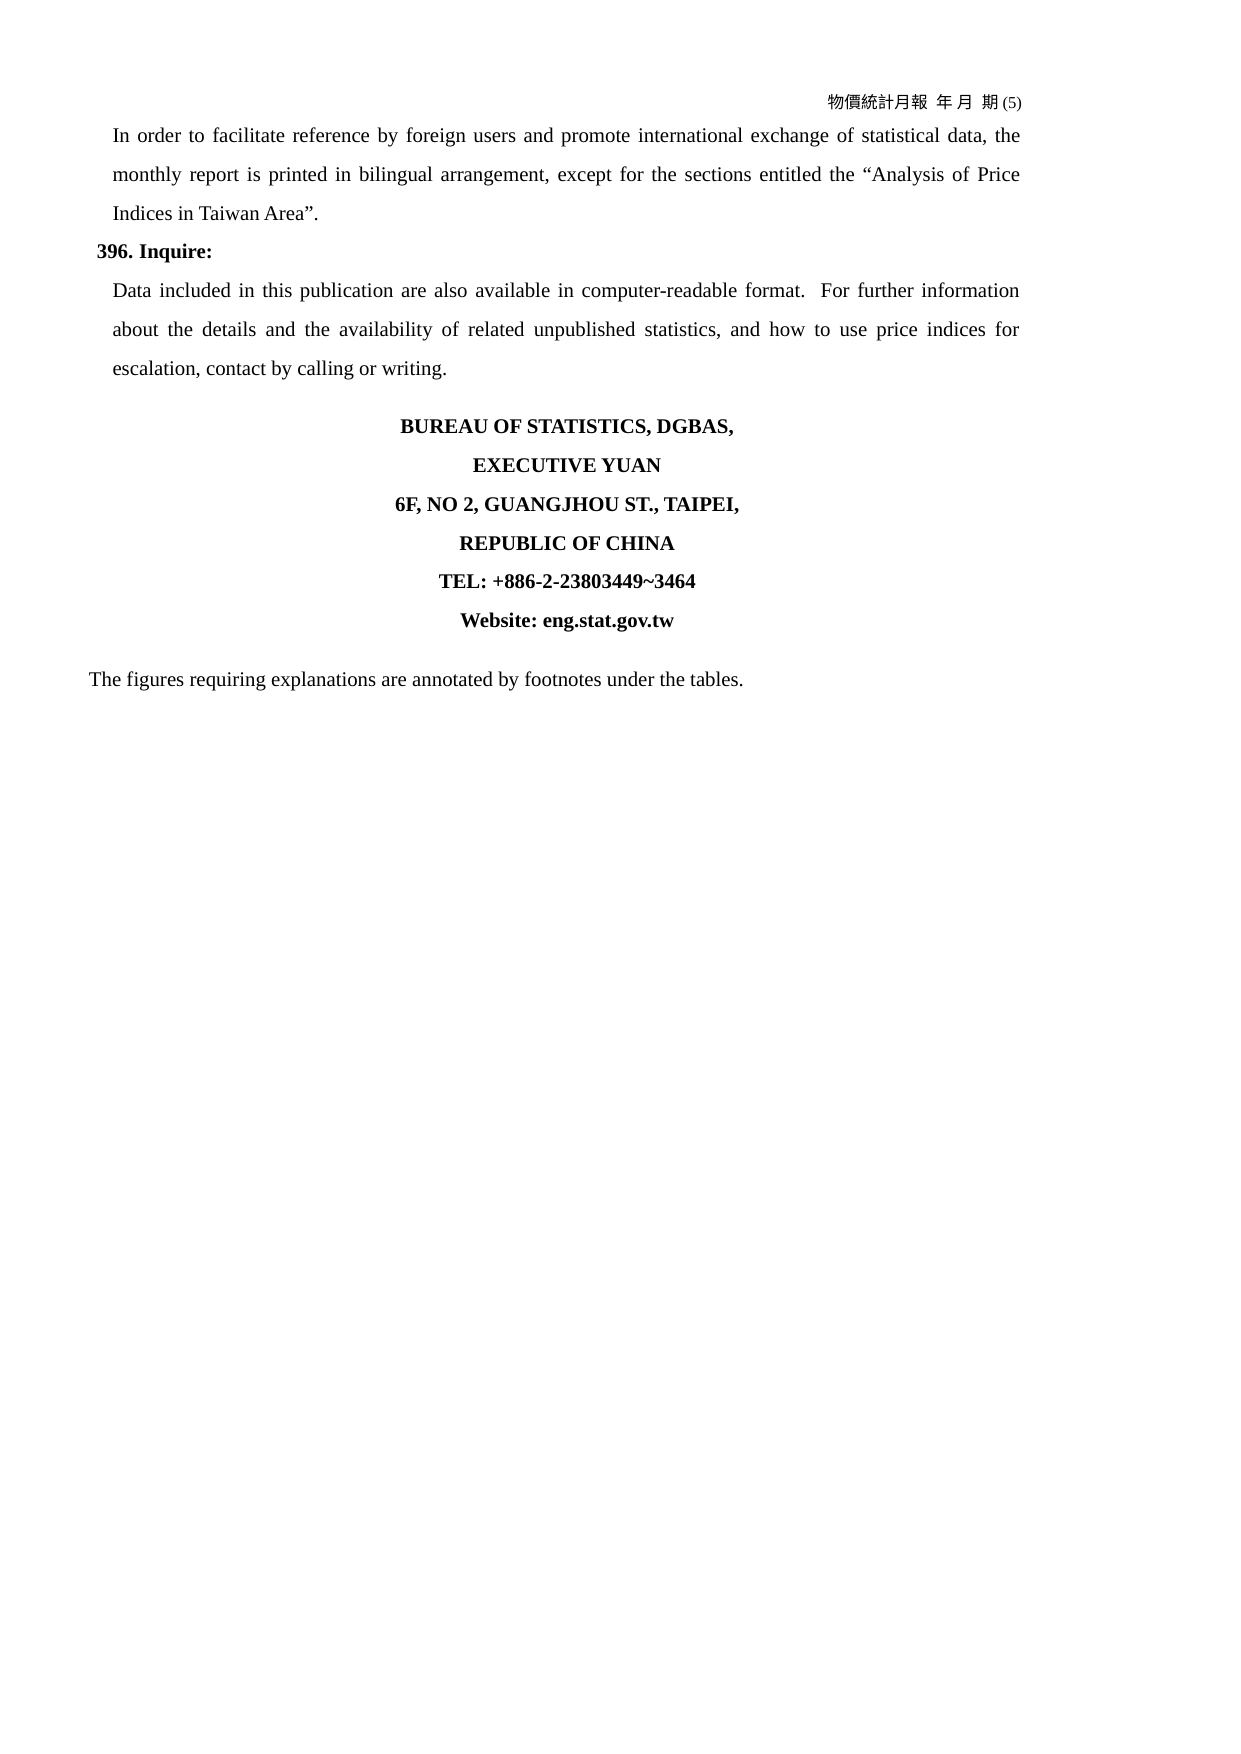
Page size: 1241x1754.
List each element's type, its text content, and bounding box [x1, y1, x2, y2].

text REPUBLIC OF CHINA [112, 524, 1022, 563]
text TEL: +886-2-23803449~3464 [112, 563, 1022, 601]
text Website: eng.stat.gov.tw [112, 601, 1022, 640]
text BUREAU OF STATISTICS, DGBAS, [112, 407, 1022, 446]
list Inquire: [97, 232, 1022, 271]
text 6F, NO 2, GUANGJHOU ST., TAIPEI, [112, 485, 1022, 524]
text EXECUTIVE YUAN [112, 446, 1022, 485]
text In order to facilitate reference by foreign users and promote international exchange of statistical data, the monthly report is printed in bilingual arrangement, except for the sections entitled the “Analysis of Price Indices in Taiwan Area”. [112, 116, 1022, 232]
text Data included in this publication are also available in computer-readable format. For further information about the details and the availability of related unpublished statistics, and how to use price indices for escalation, contact by calling or writing. [112, 271, 1022, 388]
text The figures requiring explanations are annotated by footnotes under the tables. [89, 660, 1022, 698]
